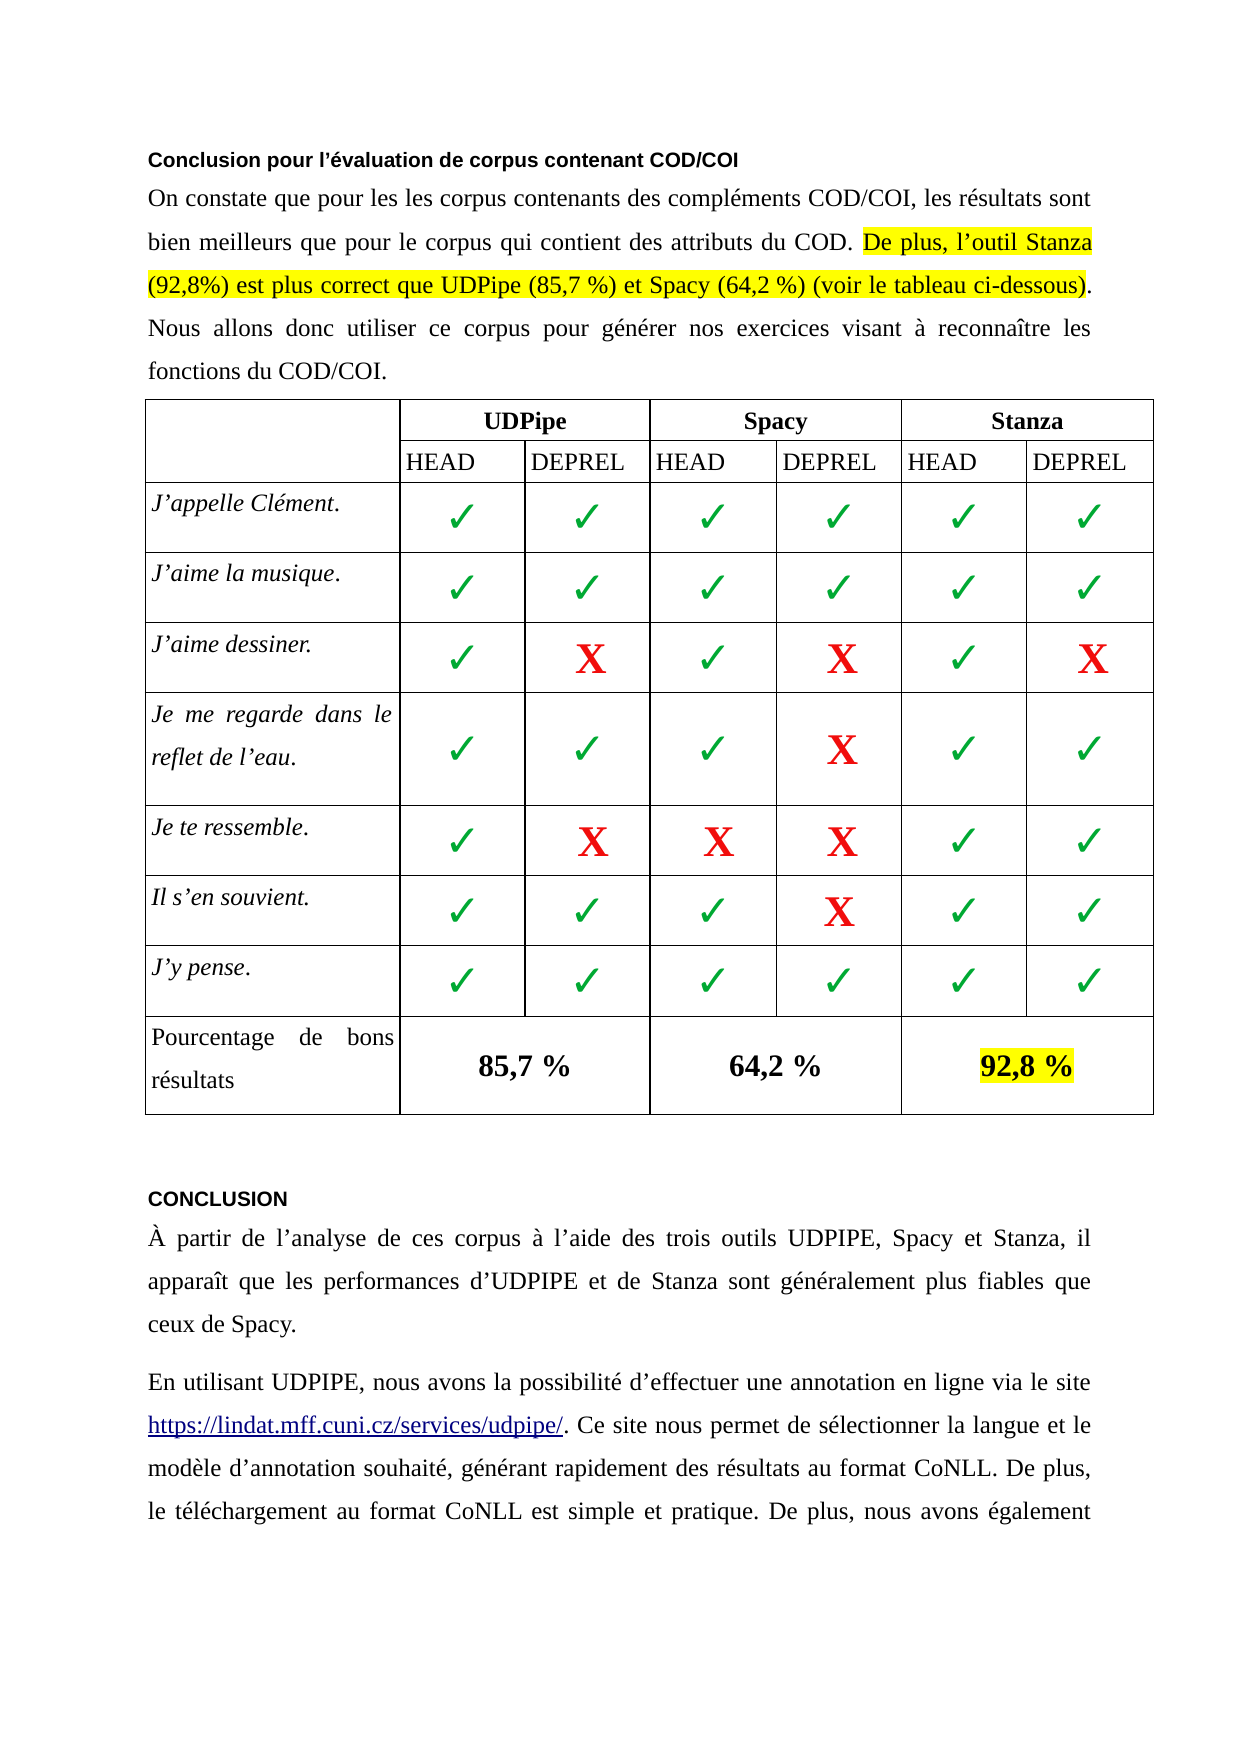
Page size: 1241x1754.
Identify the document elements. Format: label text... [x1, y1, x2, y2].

text CONCLUSION [148, 1187, 1092, 1211]
table_cell J’appelle Clément. [146, 483, 399, 552]
table_cell X [526, 806, 649, 875]
table_cell ✓ [777, 553, 901, 622]
table_cell X [526, 623, 649, 692]
table_cell ✓ [902, 806, 1026, 875]
table_cell J’aime dessiner. [146, 623, 399, 692]
table_cell ✓ [1027, 946, 1153, 1016]
table_header Stanza [902, 400, 1153, 440]
text En utilisant UDPIPE, nous avons la possibilité d’effectuer une annotation en ligne via le site https://lindat.mff.cuni.cz/services/udpipe/. Ce site nous permet de sélectionner la langue et le modèle d’annotation souhaité, générant rapidement des résultats au format CoNLL. De plus, le téléchargement au format CoNLL est simple et pratique. De plus, nous avons également [148, 1367, 1092, 1525]
table_cell ✓ [526, 693, 649, 805]
table_cell ✓ [902, 693, 1026, 805]
table_cell 64,2 % [651, 1017, 901, 1114]
table_cell X [777, 876, 901, 945]
table_cell ✓ [902, 876, 1026, 945]
table_cell J’aime la musique. [146, 553, 399, 622]
table_cell ✓ [651, 553, 776, 622]
table_cell Je te ressemble. [146, 806, 399, 875]
table_cell 92,8 % [902, 1017, 1153, 1114]
table_cell ✓ [526, 876, 649, 945]
text Conclusion pour l’évaluation de corpus contenant COD/COI [148, 148, 1092, 172]
table_cell Je me regarde dans le reflet de l’eau. [146, 693, 399, 805]
table_cell ✓ [777, 483, 901, 552]
table_cell ✓ [651, 623, 776, 692]
table_cell HEAD [401, 441, 524, 482]
table_cell ✓ [902, 623, 1026, 692]
table_cell ✓ [401, 553, 524, 622]
table_cell Il s’en souvient. [146, 876, 399, 945]
table_cell HEAD [651, 441, 776, 482]
table_cell J’y pense. [146, 946, 399, 1016]
table_cell ✓ [651, 483, 776, 552]
table_cell ✓ [401, 693, 524, 805]
table_header UDPipe [401, 400, 649, 440]
table_cell ✓ [902, 946, 1026, 1016]
table_cell ✓ [651, 876, 776, 945]
table_cell ✓ [1027, 806, 1153, 875]
table_cell ✓ [651, 946, 776, 1016]
table_header Spacy [651, 400, 901, 440]
table_cell ✓ [401, 623, 524, 692]
table_cell ✓ [401, 946, 524, 1016]
table_cell ✓ [526, 553, 649, 622]
table_cell ✓ [902, 553, 1026, 622]
table_cell 85,7 % [401, 1017, 649, 1114]
table_cell ✓ [526, 483, 649, 552]
table_cell ✓ [1027, 876, 1153, 945]
table_cell X [651, 806, 776, 875]
table_cell X [777, 806, 901, 875]
text À partir de l’analyse de ces corpus à l’aide des trois outils UDPIPE, Spacy et Stanza, il apparaît que les performances d’UDPIPE et de Stanza sont généralement plus fiables que ceux de Spacy. [148, 1223, 1092, 1338]
table_cell ✓ [401, 483, 524, 552]
table_cell ✓ [1027, 693, 1153, 805]
table_cell ✓ [902, 483, 1026, 552]
table_header [146, 400, 399, 482]
table_cell HEAD [902, 441, 1026, 482]
table_cell DEPREL [526, 441, 649, 482]
table_cell ✓ [401, 876, 524, 945]
table_cell X [777, 623, 901, 692]
table_cell ✓ [651, 693, 776, 805]
table_cell ✓ [777, 946, 901, 1016]
table_cell ✓ [526, 946, 649, 1016]
table_cell DEPREL [777, 441, 901, 482]
table_cell X [777, 693, 901, 805]
table_cell DEPREL [1027, 441, 1153, 482]
table_cell ✓ [1027, 553, 1153, 622]
table_cell Pourcentage de bons résultats [146, 1017, 399, 1114]
text On constate que pour les les corpus contenants des compléments COD/COI, les résultats sont bien meilleurs que pour le corpus qui contient des attributs du COD. De plus, l’outil Stanza (92,8%) est plus correct que UDPipe (85,7 %) et Spacy (64,2 %) (voir le tableau ci-dessous). Nous allons donc utiliser ce corpus pour générer nos exercices visant à reconnaître les fonctions du COD/COI. [148, 183, 1092, 385]
table_cell ✓ [1027, 483, 1153, 552]
table_cell X [1027, 623, 1153, 692]
table_cell ✓ [401, 806, 524, 875]
